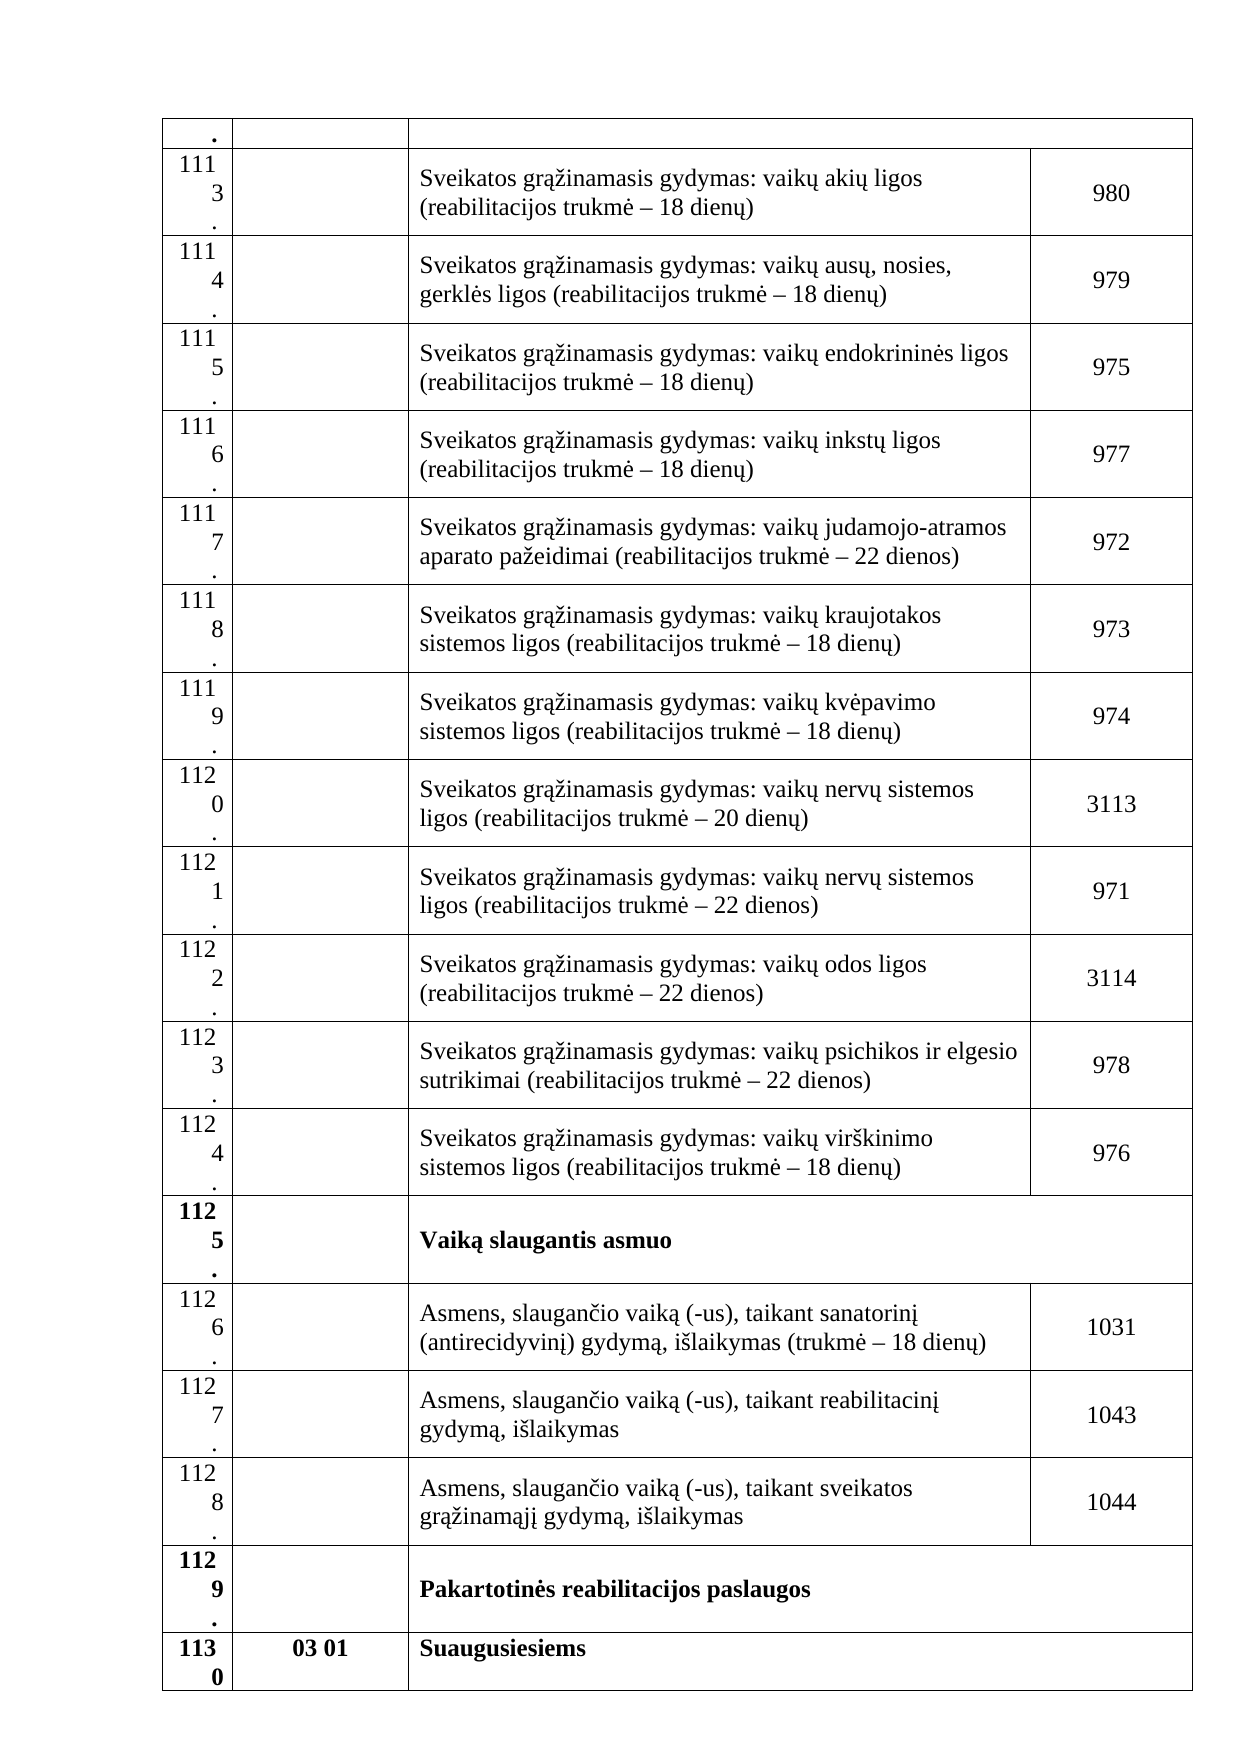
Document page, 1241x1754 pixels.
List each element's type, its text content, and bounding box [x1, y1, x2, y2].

table_cell Sveikatos grąžinamasis gydymas: vaikų nervų sistemos ligos (reabilitacijos trukmė – 20 dienų) [409, 760, 1030, 846]
table_cell 979 [1031, 236, 1192, 322]
table_cell 1117. [163, 498, 232, 584]
table_cell 1114. [163, 236, 232, 322]
table_cell [233, 236, 408, 322]
table_cell Asmens, slaugančio vaiką (-us), taikant sanatorinį (antirecidyvinį) gydymą, išlaikymas (trukmė – 18 dienų) [409, 1284, 1030, 1370]
table_cell Sveikatos grąžinamasis gydymas: vaikų ausų, nosies, gerklės ligos (reabilitacijos trukmė – 18 dienų) [409, 236, 1030, 322]
table_cell Sveikatos grąžinamasis gydymas: vaikų kvėpavimo sistemos ligos (reabilitacijos trukmė – 18 dienų) [409, 673, 1030, 759]
table_cell [233, 847, 408, 933]
table_cell 974 [1031, 673, 1192, 759]
table_cell [233, 119, 408, 148]
table_cell 1115. [163, 324, 232, 410]
table_cell 1031 [1031, 1284, 1192, 1370]
table_cell [233, 324, 408, 410]
table_cell . [163, 119, 232, 148]
table_cell [233, 760, 408, 846]
table_cell [233, 149, 408, 235]
table_cell 975 [1031, 324, 1192, 410]
table_cell 977 [1031, 411, 1192, 497]
table_cell [233, 1458, 408, 1544]
table_cell 972 [1031, 498, 1192, 584]
table_cell Sveikatos grąžinamasis gydymas: vaikų psichikos ir elgesio sutrikimai (reabilitacijos trukmė – 22 dienos) [409, 1022, 1030, 1108]
table_cell Asmens, slaugančio vaiką (-us), taikant sveikatos grąžinamąjį gydymą, išlaikymas [409, 1458, 1030, 1544]
table_cell Sveikatos grąžinamasis gydymas: vaikų nervų sistemos ligos (reabilitacijos trukmė – 22 dienos) [409, 847, 1030, 933]
table_cell [233, 1371, 408, 1457]
table_cell 1127. [163, 1371, 232, 1457]
table_cell 1122. [163, 935, 232, 1021]
table_cell Asmens, slaugančio vaiką (-us), taikant reabilitacinį gydymą, išlaikymas [409, 1371, 1030, 1457]
table_cell Sveikatos grąžinamasis gydymas: vaikų kraujotakos sistemos ligos (reabilitacijos trukmė – 18 dienų) [409, 585, 1030, 672]
table_cell 1043 [1031, 1371, 1192, 1457]
table_cell Pakartotinės reabilitacijos paslaugos [409, 1546, 1192, 1632]
table_cell 1116. [163, 411, 232, 497]
table_cell Sveikatos grąžinamasis gydymas: vaikų judamojo-atramos aparato pažeidimai (reabilitacijos trukmė – 22 dienos) [409, 498, 1030, 584]
table_cell 1126. [163, 1284, 232, 1370]
table_cell [409, 119, 1192, 148]
table_cell 1119. [163, 673, 232, 759]
table_cell 973 [1031, 585, 1192, 672]
table_cell Sveikatos grąžinamasis gydymas: vaikų inkstų ligos (reabilitacijos trukmė – 18 dienų) [409, 411, 1030, 497]
table_cell Sveikatos grąžinamasis gydymas: vaikų odos ligos (reabilitacijos trukmė – 22 dienos) [409, 935, 1030, 1021]
table_cell 03 01 [233, 1633, 408, 1690]
table_cell 1113. [163, 149, 232, 235]
table_cell [233, 1022, 408, 1108]
table_cell [233, 1284, 408, 1370]
table_cell Sveikatos grąžinamasis gydymas: vaikų endokrininės ligos (reabilitacijos trukmė – 18 dienų) [409, 324, 1030, 410]
table_cell Suaugusiesiems [409, 1633, 1192, 1690]
table_cell [233, 1196, 408, 1283]
table_cell [233, 411, 408, 497]
table_cell [233, 1109, 408, 1195]
table_cell 1124. [163, 1109, 232, 1195]
table_cell [233, 935, 408, 1021]
table_cell 976 [1031, 1109, 1192, 1195]
table_cell Sveikatos grąžinamasis gydymas: vaikų virškinimo sistemos ligos (reabilitacijos trukmė – 18 dienų) [409, 1109, 1030, 1195]
table_cell 1129. [163, 1546, 232, 1632]
table_cell 1121. [163, 847, 232, 933]
table_cell 1118. [163, 585, 232, 672]
table_cell 1130 [163, 1633, 232, 1690]
table_cell 1125. [163, 1196, 232, 1283]
table_cell 3113 [1031, 760, 1192, 846]
table_cell 3114 [1031, 935, 1192, 1021]
table_cell 980 [1031, 149, 1192, 235]
table_cell 971 [1031, 847, 1192, 933]
table_cell Vaiką slaugantis asmuo [409, 1196, 1192, 1283]
table_cell Sveikatos grąžinamasis gydymas: vaikų akių ligos (reabilitacijos trukmė – 18 dienų) [409, 149, 1030, 235]
table_cell 1044 [1031, 1458, 1192, 1544]
table_cell [233, 498, 408, 584]
table_cell [233, 1546, 408, 1632]
table_cell 1123. [163, 1022, 232, 1108]
table_cell [233, 585, 408, 672]
table_cell 1120. [163, 760, 232, 846]
table_cell [233, 673, 408, 759]
table_cell 978 [1031, 1022, 1192, 1108]
table_cell 1128. [163, 1458, 232, 1544]
